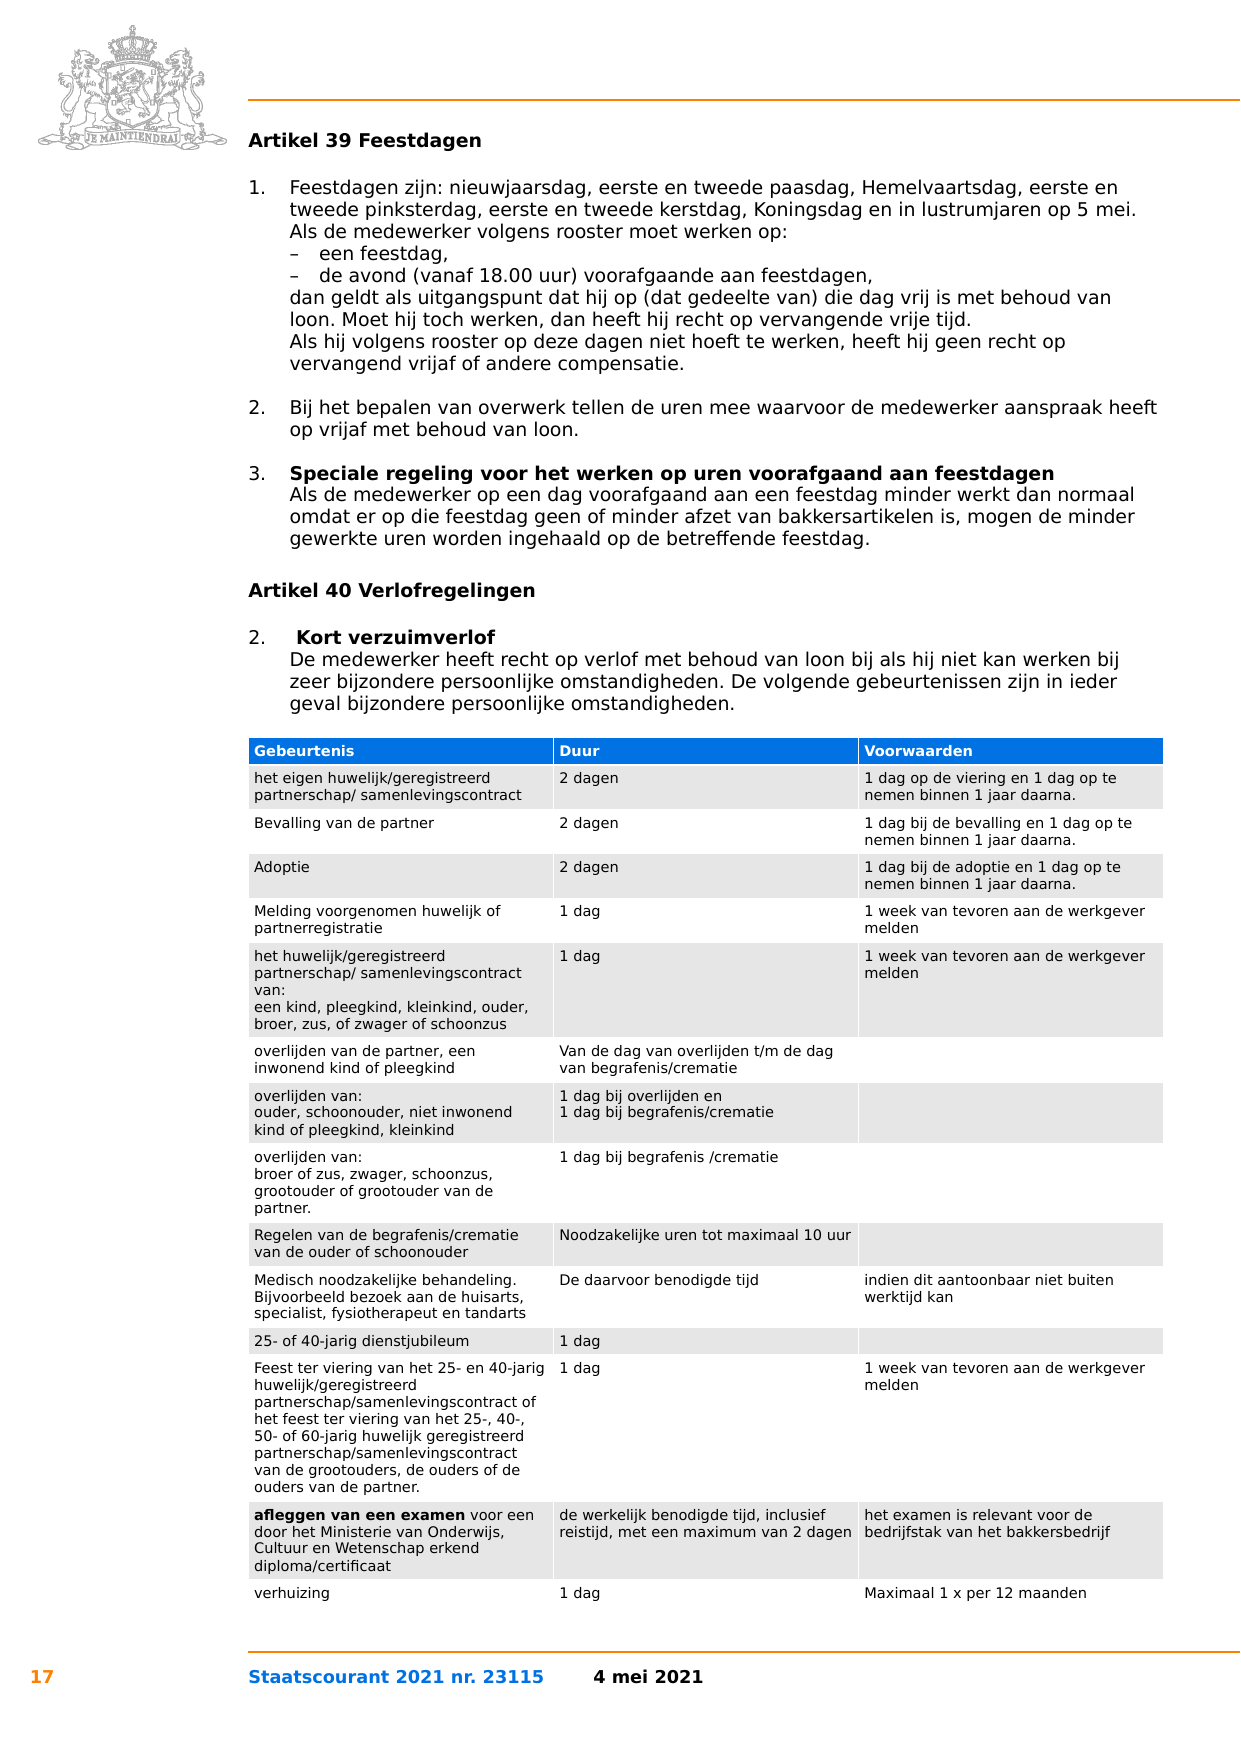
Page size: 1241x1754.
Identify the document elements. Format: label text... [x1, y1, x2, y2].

table_cell de werkelijk benodigde tijd, inclusief reistijd, met een maximum van 2 dagen [554, 1502, 858, 1579]
subtitle Artikel 39 Feestdagen [248, 130, 1163, 152]
table_cell 25- of 40-jarig dienstjubileum [249, 1328, 553, 1354]
table_cell Van de dag van overlijden t/m de dag van begrafenis/crematie [554, 1038, 858, 1082]
table_cell 1 week van tevoren aan de werkgever melden [859, 899, 1163, 942]
table_header Voorwaarden [859, 738, 1163, 764]
picture [38, 25, 227, 150]
subtitle Artikel 40 Verlofregelingen [248, 580, 1163, 602]
table_cell 1 dag [554, 1328, 858, 1354]
text Als hij volgens rooster op deze dagen niet hoeft te werken, heeft hij geen recht op vervangend vrijaf of andere compensatie. [289, 331, 1163, 375]
table_cell [859, 1223, 1163, 1266]
table_cell Feest ter viering van het 25- en 40-jarig huwelijk/geregistreerd partnerschap/samenlevingscontract of het feest ter viering van het 25-, 40-, 50- of 60-jarig huwelijk geregistreerd partnerschap/samenlevingscontract van de grootouders, de ouders of de ouders van de partner. [249, 1356, 553, 1501]
table_cell verhuizing [249, 1580, 553, 1606]
table_cell Noodzakelijke uren tot maximaal 10 uur [554, 1223, 858, 1266]
table_cell Regelen van de begrafenis/crematie van de ouder of schoonouder [249, 1223, 553, 1266]
table_cell het eigen huwelijk/geregistreerd partnerschap/ samenlevingscontract [249, 766, 553, 809]
table_cell 1 dag bij begrafenis /crematie [554, 1144, 858, 1221]
table_cell overlijden van: ouder, schoonouder, niet inwonend kind of pleegkind, kleinkind [249, 1083, 553, 1143]
table_cell 1 dag [554, 943, 858, 1037]
text 2. Bij het bepalen van overwerk tellen de uren mee waarvoor de medewerker aanspraak heeft op vrijaf met behoud van loon. [248, 397, 1163, 441]
table_cell 1 dag op de viering en 1 dag op te nemen binnen 1 jaar daarna. [859, 766, 1163, 809]
text dan geldt als uitgangspunt dat hij op (dat gedeelte van) die dag vrij is met behoud van loon. Moet hij toch werken, dan heeft hij recht op vervangende vrije tijd. [289, 287, 1163, 331]
table_cell indien dit aantoonbaar niet buiten werktijd kan [859, 1267, 1163, 1327]
table_cell 2 dagen [554, 766, 858, 809]
table_cell afleggen van een examen voor een door het Ministerie van Onderwijs, Cultuur en Wetenschap erkend diploma/certificaat [249, 1502, 553, 1579]
table_cell Melding voorgenomen huwelijk of partnerregistratie [249, 899, 553, 942]
table_cell Bevalling van de partner [249, 810, 553, 853]
table_cell Medisch noodzakelijke behandeling. Bijvoorbeeld bezoek aan de huisarts, specialist, fysiotherapeut en tandarts [249, 1267, 553, 1327]
table_cell Adoptie [249, 854, 553, 898]
table_cell 1 dag bij overlijden en 1 dag bij begrafenis/crematie [554, 1083, 858, 1143]
text – een feestdag, [289, 243, 1163, 265]
table_cell Maximaal 1 x per 12 maanden [859, 1580, 1163, 1606]
table_cell 2 dagen [554, 810, 858, 853]
table_cell 1 week van tevoren aan de werkgever melden [859, 1356, 1163, 1501]
table_cell De daarvoor benodigde tijd [554, 1267, 858, 1327]
table_cell overlijden van de partner, een inwonend kind of pleegkind [249, 1038, 553, 1082]
text Als de medewerker op een dag voorafgaand aan een feestdag minder werkt dan normaal omdat er op die feestdag geen of minder afzet van bakkersartikelen is, mogen de minder gewerkte uren worden ingehaald op de betreffende feestdag. [289, 484, 1163, 550]
table_cell 2 dagen [554, 854, 858, 898]
table_cell [859, 1144, 1163, 1221]
text 3. Speciale regeling voor het werken op uren voorafgaand aan feestdagen [248, 462, 1163, 484]
text Als de medewerker volgens rooster moet werken op: [289, 221, 1163, 243]
text De medewerker heeft recht op verlof met behoud van loon bij als hij niet kan werken bij zeer bijzondere persoonlijke omstandigheden. De volgende gebeurtenissen zijn in ieder geval bijzondere persoonlijke omstandigheden. [289, 649, 1163, 715]
table_header Duur [554, 738, 858, 764]
text 1. Feestdagen zijn: nieuwjaarsdag, eerste en tweede paasdag, Hemelvaartsdag, eerste en tweede pinksterdag, eerste en tweede kerstdag, Koningsdag en in lustrumjaren op 5 mei. [248, 177, 1163, 221]
text 2. Kort verzuimverlof [248, 627, 1163, 649]
table_cell 1 dag [554, 1356, 858, 1501]
table_cell 1 dag bij de bevalling en 1 dag op te nemen binnen 1 jaar daarna. [859, 810, 1163, 853]
table_cell 1 dag [554, 899, 858, 942]
table_cell het huwelijk/geregistreerd partnerschap/ samenlevingscontract van: een kind, pleegkind, kleinkind, ouder, broer, zus, of zwager of schoonzus [249, 943, 553, 1037]
table_cell 1 week van tevoren aan de werkgever melden [859, 943, 1163, 1037]
table_header Gebeurtenis [249, 738, 553, 764]
table_cell [859, 1038, 1163, 1082]
table_cell het examen is relevant voor de bedrijfstak van het bakkersbedrijf [859, 1502, 1163, 1579]
table_cell overlijden van: broer of zus, zwager, schoonzus, grootouder of grootouder van de partner. [249, 1144, 553, 1221]
table_cell [859, 1328, 1163, 1354]
table_cell [859, 1083, 1163, 1143]
table_cell 1 dag bij de adoptie en 1 dag op te nemen binnen 1 jaar daarna. [859, 854, 1163, 898]
table_cell 1 dag [554, 1580, 858, 1606]
text – de avond (vanaf 18.00 uur) voorafgaande aan feestdagen, [289, 265, 1163, 287]
